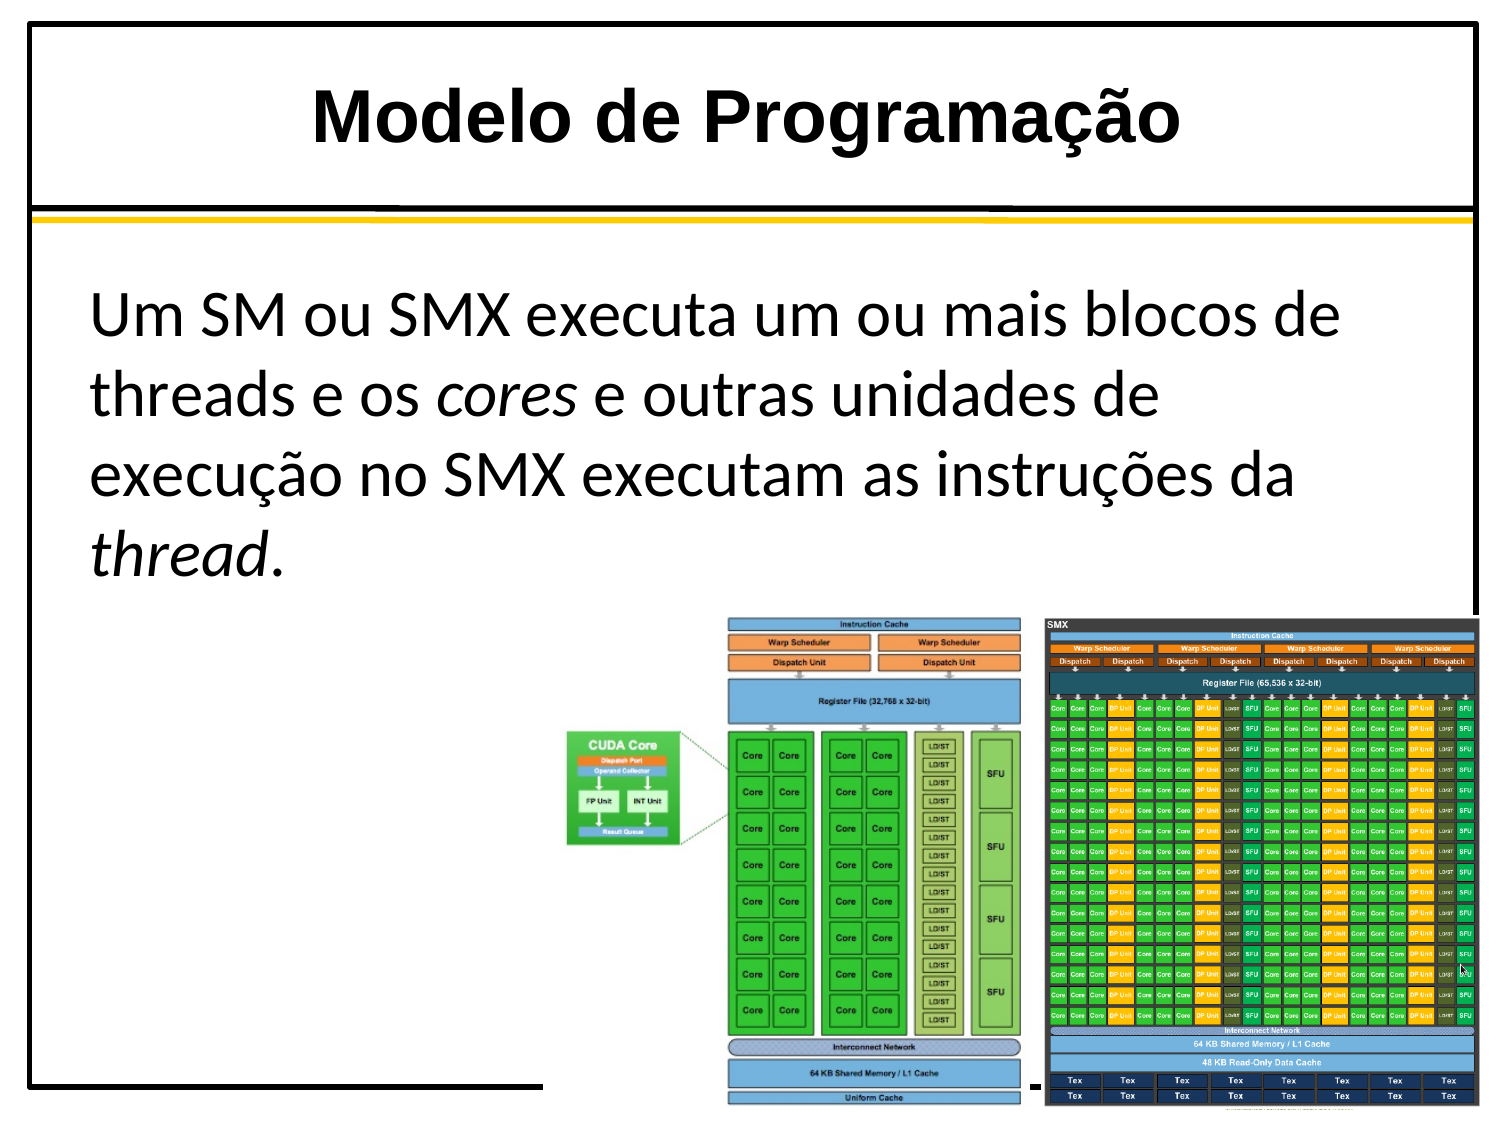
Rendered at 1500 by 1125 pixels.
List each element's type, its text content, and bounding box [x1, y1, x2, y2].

text_box Um SM ou SMX executa um ou mais blocos de threads e os cores e outras unidades de execução no SMX executam as instruções da thread. [75, 262, 1425, 1005]
title Modelo de Programação [23, 43, 1471, 194]
picture [1041, 615, 1483, 1110]
picture [543, 597, 1030, 1111]
